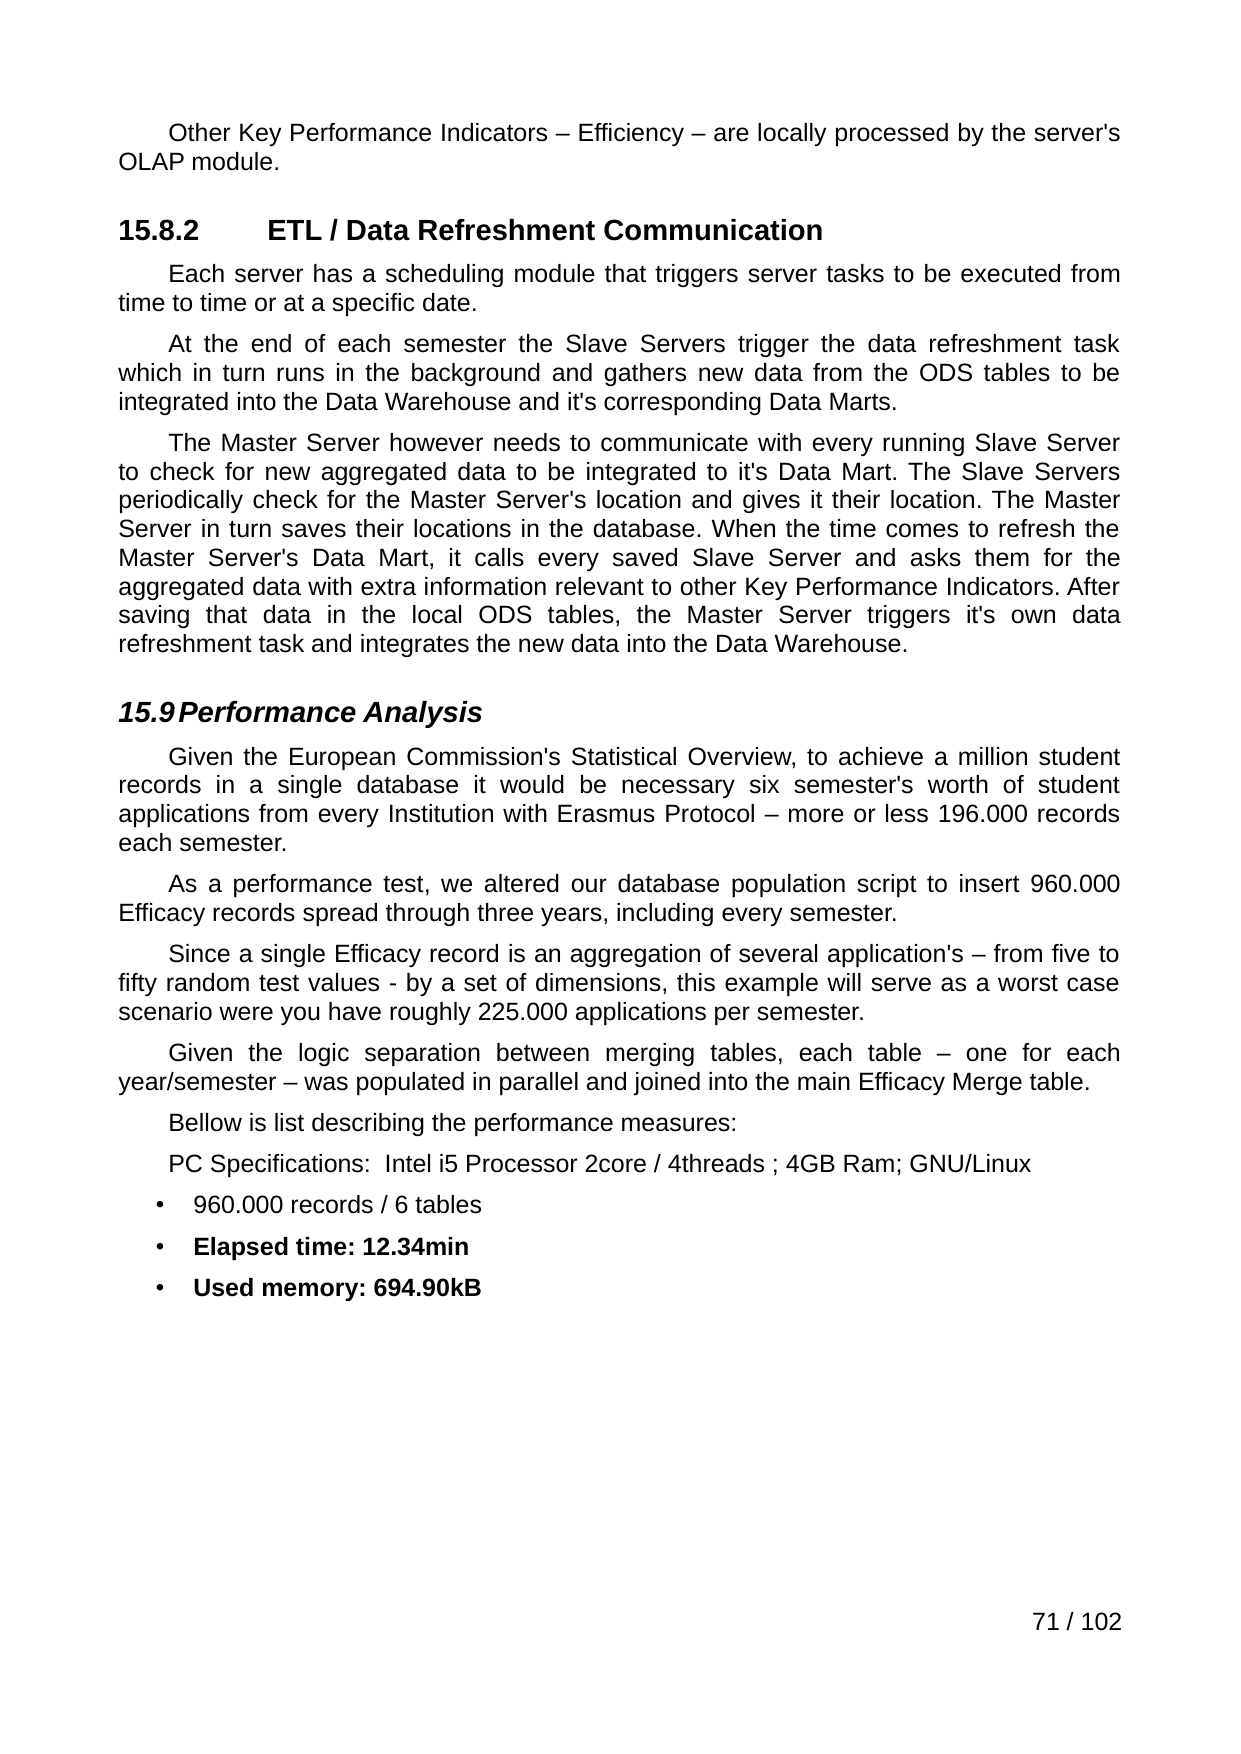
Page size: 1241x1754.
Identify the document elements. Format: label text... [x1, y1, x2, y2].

text Other Key Performance Indicators – Efficiency – are locally processed by the server's OLAP module. [118, 118, 1122, 176]
list 960.000 records / 6 tables [156, 1190, 1122, 1219]
list Used memory: 694.90kB [156, 1273, 1122, 1302]
subtitle ETL / Data Refreshment Communication [118, 213, 1122, 247]
text As a performance test, we altered our database population script to insert 960.000 Efficacy records spread through three years, including every semester. [118, 869, 1122, 926]
text Given the logic separation between merging tables, each table – one for each year/semester – was populated in parallel and joined into the main Efficacy Merge table. [118, 1038, 1122, 1095]
text The Master Server however needs to communicate with every running Slave Server to check for new aggregated data to be integrated to it's Data Mart. The Slave Servers periodically check for the Master Server's location and gives it their location. The Master Server in turn saves their locations in the database. When the time comes to refresh the Master Server's Data Mart, it calls every saved Slave Server and asks them for the aggregated data with extra information relevant to other Key Performance Indicators. After saving that data in the local ODS tables, the Master Server triggers it's own data refreshment task and integrates the new data into the Data Warehouse. [118, 428, 1122, 658]
text At the end of each semester the Slave Servers trigger the data refreshment task which in turn runs in the background and gathers new data from the ODS tables to be integrated into the Data Warehouse and it's corresponding Data Marts. [118, 329, 1122, 415]
list Elapsed time: 12.34min [156, 1232, 1122, 1260]
text Bellow is list describing the performance measures: [118, 1108, 1122, 1136]
text PC Specifications: Intel i5 Processor 2core / 4threads ; 4GB Ram; GNU/Linux [118, 1149, 1122, 1178]
text Since a single Efficacy record is an aggregation of several application's – from five to fifty random test values - by a set of dimensions, this example will serve as a worst case scenario were you have roughly 225.000 applications per semester. [118, 939, 1122, 1025]
text Given the European Commission's Statistical Overview, to achieve a million student records in a single database it would be necessary six semester's worth of student applications from every Institution with Erasmus Protocol – more or less 196.000 records each semester. [118, 741, 1122, 856]
subtitle Performance Analysis [118, 695, 1122, 729]
text Each server has a scheduling module that triggers server tasks to be executed from time to time or at a specific date. [118, 259, 1122, 317]
